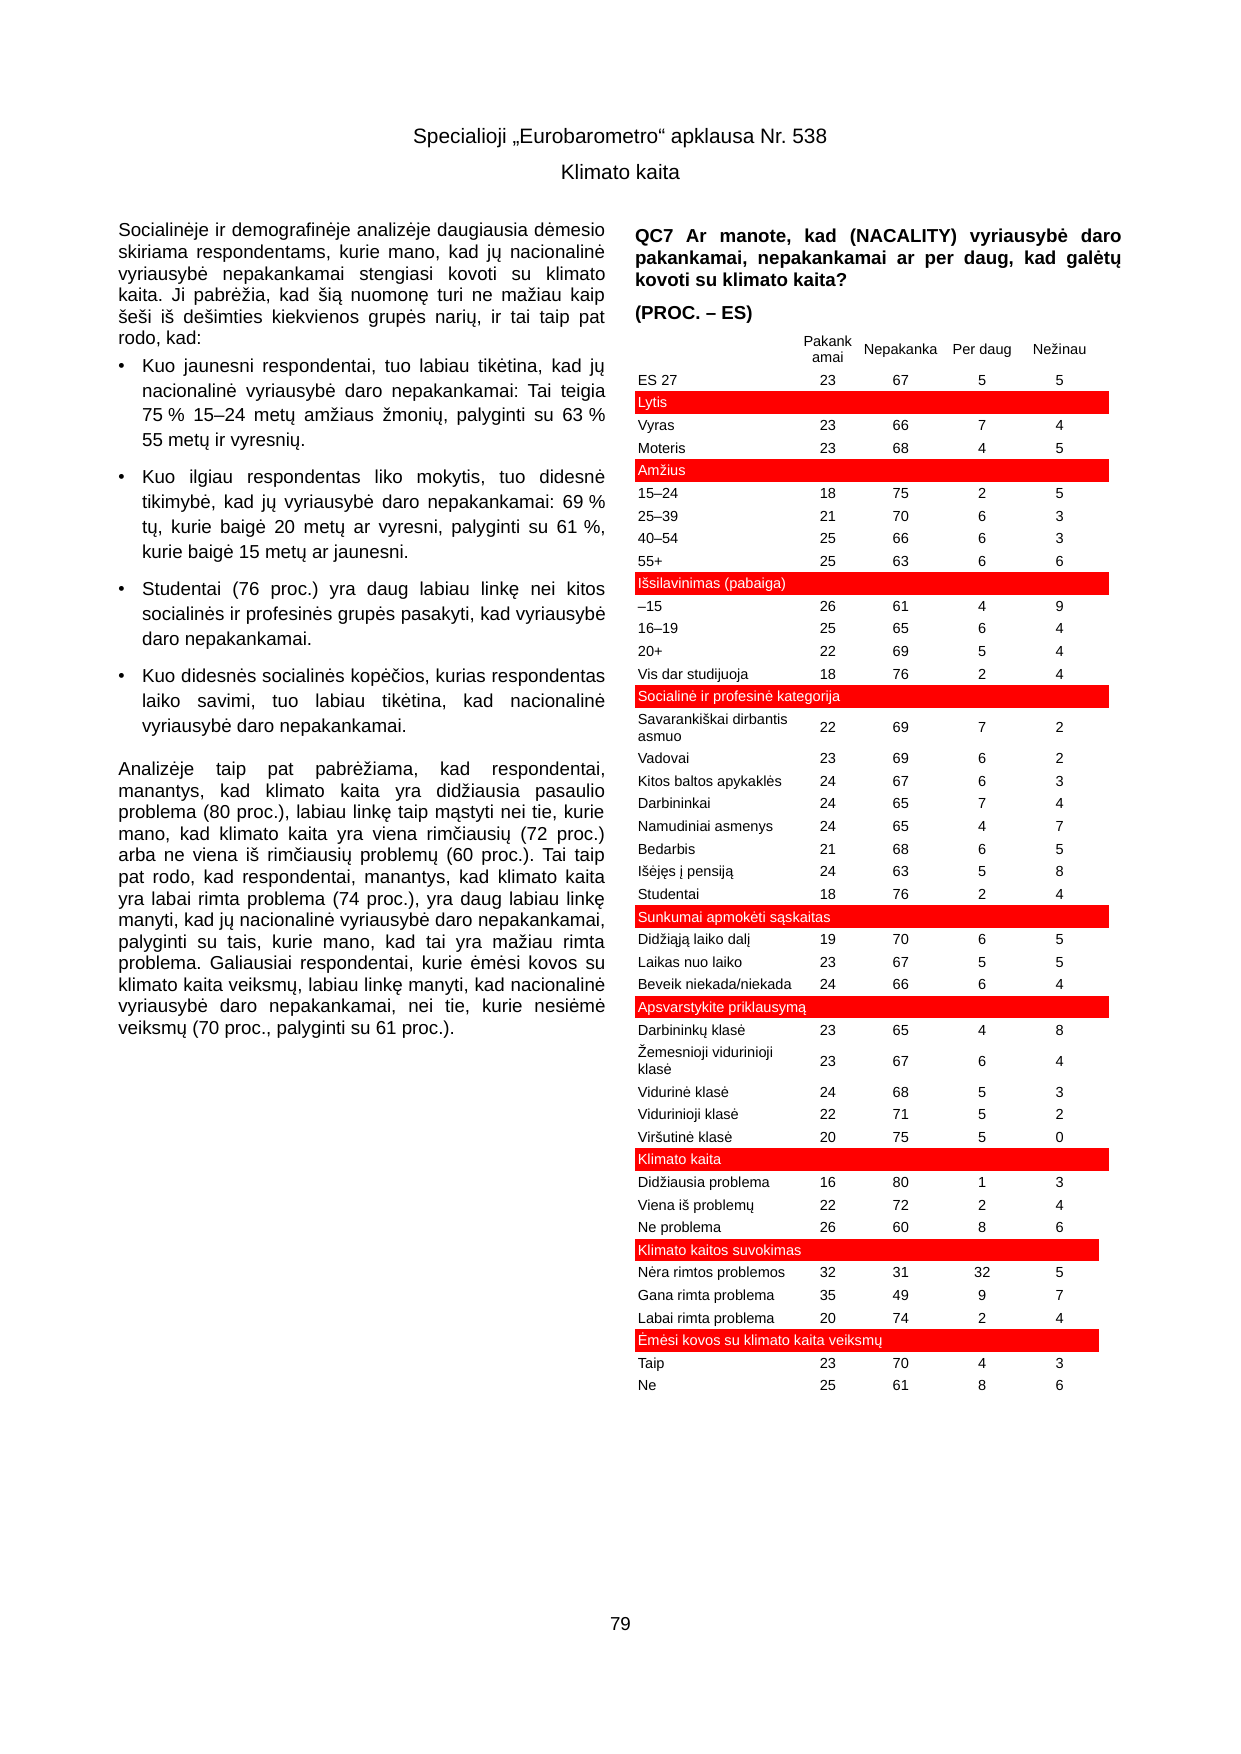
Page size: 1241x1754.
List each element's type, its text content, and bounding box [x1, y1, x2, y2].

table_cell 69 [857, 708, 944, 747]
table_cell 23 [799, 951, 857, 973]
table_cell Vyras [635, 414, 798, 436]
table_cell 67 [857, 951, 944, 973]
table_cell [1099, 1103, 1109, 1126]
table_cell 70 [857, 504, 944, 527]
table_cell Ne problema [635, 1216, 798, 1238]
table_cell [1099, 815, 1109, 837]
table_cell 3 [1020, 770, 1099, 792]
table_cell 5 [944, 951, 1019, 973]
table_cell 7 [944, 414, 1019, 436]
table_cell 24 [799, 815, 857, 837]
table_cell [1099, 1239, 1109, 1261]
table_cell [1099, 1261, 1109, 1284]
table_cell 22 [799, 1193, 857, 1216]
table_cell 35 [799, 1284, 857, 1306]
table_cell [1099, 663, 1109, 685]
table_cell 23 [799, 1352, 857, 1374]
table_cell 6 [944, 973, 1019, 996]
table_cell 18 [799, 883, 857, 905]
table_cell [1099, 951, 1109, 973]
table_cell 23 [799, 369, 857, 391]
table_cell 5 [1020, 369, 1099, 391]
table_cell [1099, 1041, 1109, 1080]
table_cell 7 [944, 708, 1019, 747]
table_cell [1099, 928, 1109, 951]
table_cell 6 [944, 527, 1019, 549]
table_cell 61 [857, 595, 944, 617]
table_cell Didžiąją laiko dalį [635, 928, 798, 951]
table_cell 5 [1020, 951, 1099, 973]
table_cell 2 [944, 1193, 1019, 1216]
table_cell [1099, 860, 1109, 883]
table_cell 20+ [635, 640, 798, 662]
table_cell [1099, 1018, 1109, 1041]
table_cell Nėra rimtos problemos [635, 1261, 798, 1284]
table_cell Lytis [635, 391, 1109, 414]
table_cell 4 [944, 436, 1019, 459]
table_cell 23 [799, 1018, 857, 1041]
table_cell 7 [1020, 1284, 1099, 1306]
table_cell [1099, 1329, 1109, 1352]
table_header [635, 329, 798, 369]
table_cell 24 [799, 860, 857, 883]
text Analizėje taip pat pabrėžiama, kad respondentai, manantys, kad klimato kaita yra didžiausia pasaulio problema (80 proc.), labiau linkę taip mąstyti nei tie, kurie mano, kad klimato kaita yra viena rimčiausių (72 proc.) arba ne viena iš rimčiausių problemų (60 proc.). Tai taip pat rodo, kad respondentai, manantys, kad klimato kaita yra labai rimta problema (74 proc.), yra daug labiau linkę manyti, kad jų nacionalinė vyriausybė daro nepakankamai, palyginti su tais, kurie mano, kad tai yra mažiau rimta problema. Galiausiai respondentai, kurie ėmėsi kovos su klimato kaita veiksmų, labiau linkę manyti, kad nacionalinė vyriausybė daro nepakankamai, nei tie, kurie nesiėmė veiksmų (70 proc., palyginti su 61 proc.). [118, 758, 605, 1038]
table_cell 6 [944, 504, 1019, 527]
table_cell 0 [1020, 1126, 1099, 1148]
table_cell Gana rimta problema [635, 1284, 798, 1306]
table_cell 8 [1020, 1018, 1099, 1041]
table_cell 4 [1020, 414, 1099, 436]
table_cell 65 [857, 792, 944, 815]
table_cell 65 [857, 1018, 944, 1041]
table_cell 68 [857, 1080, 944, 1103]
table_cell 6 [944, 770, 1019, 792]
table_cell 31 [857, 1261, 944, 1284]
table_cell 4 [944, 815, 1019, 837]
table_cell 5 [1020, 1261, 1099, 1284]
table_cell 67 [857, 770, 944, 792]
table_cell 21 [799, 504, 857, 527]
table_cell 1 [944, 1171, 1019, 1193]
table_cell Beveik niekada/niekada [635, 973, 798, 996]
text Socialinėje ir demografinėje analizėje daugiausia dėmesio skiriama respondentams, kurie mano, kad jų nacionalinė vyriausybė nepakankamai stengiasi kovoti su klimato kaita. Ji pabrėžia, kad šią nuomonę turi ne mažiau kaip šeši iš dešimties kiekvienos grupės narių, ir tai taip pat rodo, kad: [118, 219, 605, 349]
table_header Nežinau [1020, 329, 1099, 369]
table_cell Taip [635, 1352, 798, 1374]
table_cell 16 [799, 1171, 857, 1193]
table_cell 2 [944, 883, 1019, 905]
table_header Per daug [944, 329, 1019, 369]
text (PROC. – ES) [635, 302, 1122, 323]
table_cell 26 [799, 595, 857, 617]
table_cell 6 [1020, 1374, 1099, 1397]
table_cell [1099, 973, 1109, 996]
table_cell 66 [857, 973, 944, 996]
table_cell 20 [799, 1306, 857, 1329]
table_cell 25 [799, 527, 857, 549]
table_cell 23 [799, 747, 857, 770]
table_cell 2 [1020, 747, 1099, 770]
table_cell Namudiniai asmenys [635, 815, 798, 837]
table_cell 23 [799, 436, 857, 459]
table_cell 63 [857, 860, 944, 883]
table_cell 9 [944, 1284, 1019, 1306]
table_cell 40–54 [635, 527, 798, 549]
table_cell 4 [944, 1352, 1019, 1374]
table_cell [1099, 883, 1109, 905]
table_cell 6 [1020, 550, 1099, 572]
table_cell [1099, 838, 1109, 860]
table_cell 15–24 [635, 482, 798, 504]
table_cell [1099, 1374, 1109, 1397]
table_cell Laikas nuo laiko [635, 951, 798, 973]
table_cell –15 [635, 595, 798, 617]
table_cell [1099, 527, 1109, 549]
table_cell 4 [1020, 792, 1099, 815]
table_cell [1099, 1080, 1109, 1103]
table_header Nepakanka [857, 329, 944, 369]
table_cell 63 [857, 550, 944, 572]
table_cell 7 [1020, 815, 1099, 837]
list Studentai (76 proc.) yra daug labiau linkę nei kitos socialinės ir profesinės grupės pasakyti, kad vyriausybė daro nepakankamai. [118, 578, 605, 649]
table_cell [1099, 1171, 1109, 1193]
table_cell Socialinė ir profesinė kategorija [635, 685, 1109, 708]
table_cell [1099, 747, 1109, 770]
table_cell 9 [1020, 595, 1099, 617]
table_cell [1099, 595, 1109, 617]
table_cell 4 [1020, 663, 1099, 685]
list Kuo jaunesni respondentai, tuo labiau tikėtina, kad jų nacionalinė vyriausybė daro nepakankamai: Tai teigia 75 % 15–24 metų amžiaus žmonių, palyginti su 63 % 55 metų ir vyresnių. [118, 354, 605, 451]
table_cell 65 [857, 815, 944, 837]
table_cell [1099, 617, 1109, 640]
table_cell 68 [857, 436, 944, 459]
table_cell Amžius [635, 459, 1109, 482]
table_cell 6 [944, 838, 1019, 860]
table_cell Viena iš problemų [635, 1193, 798, 1216]
table_cell 3 [1020, 1080, 1099, 1103]
table_cell Bedarbis [635, 838, 798, 860]
table_cell 55+ [635, 550, 798, 572]
table_cell 22 [799, 708, 857, 747]
table_cell 24 [799, 770, 857, 792]
table_cell [1099, 1216, 1109, 1238]
table_cell 4 [944, 595, 1019, 617]
table_cell 68 [857, 838, 944, 860]
table_cell [1099, 1126, 1109, 1148]
table_cell 25 [799, 550, 857, 572]
table_cell 71 [857, 1103, 944, 1126]
table_cell 5 [944, 1103, 1019, 1126]
table_cell [1099, 482, 1109, 504]
table_cell Klimato kaita [635, 1148, 1109, 1171]
table_cell 18 [799, 482, 857, 504]
table_cell 4 [1020, 1193, 1099, 1216]
table_cell Ėmėsi kovos su klimato kaita veiksmų [635, 1329, 1099, 1352]
table_cell Darbininkai [635, 792, 798, 815]
table_cell 66 [857, 414, 944, 436]
table_cell Vadovai [635, 747, 798, 770]
table_cell 2 [1020, 1103, 1099, 1126]
table_cell 4 [1020, 883, 1099, 905]
table_cell 6 [944, 1041, 1019, 1080]
table_cell 3 [1020, 1171, 1099, 1193]
table_cell [1099, 640, 1109, 662]
table_cell 61 [857, 1374, 944, 1397]
table_cell 4 [1020, 973, 1099, 996]
table_cell [1099, 792, 1109, 815]
table_cell 6 [1020, 1216, 1099, 1238]
table_cell Moteris [635, 436, 798, 459]
table_cell 22 [799, 640, 857, 662]
table_cell Išsilavinimas (pabaiga) [635, 572, 1109, 595]
table_cell 24 [799, 973, 857, 996]
table_cell 8 [944, 1216, 1019, 1238]
table_cell 76 [857, 883, 944, 905]
table_cell 75 [857, 482, 944, 504]
table_cell [1099, 414, 1109, 436]
table_cell 4 [1020, 1306, 1099, 1329]
table_cell 5 [1020, 482, 1099, 504]
table_cell Darbininkų klasė [635, 1018, 798, 1041]
table_cell 3 [1020, 504, 1099, 527]
table_cell 25–39 [635, 504, 798, 527]
table_cell 76 [857, 663, 944, 685]
table_cell 5 [1020, 436, 1099, 459]
table_cell [1099, 770, 1109, 792]
table_cell 2 [1020, 708, 1099, 747]
table_cell 70 [857, 928, 944, 951]
table_header Pakankamai [799, 329, 857, 369]
table_cell 67 [857, 369, 944, 391]
table_cell Studentai [635, 883, 798, 905]
table_cell 69 [857, 640, 944, 662]
table_cell 7 [944, 792, 1019, 815]
table_cell 20 [799, 1126, 857, 1148]
table_cell 24 [799, 1080, 857, 1103]
table_cell 4 [944, 1018, 1019, 1041]
table_cell 23 [799, 1041, 857, 1080]
table_cell 3 [1020, 527, 1099, 549]
table_cell Apsvarstykite priklausymą [635, 996, 1109, 1018]
table_cell [1099, 1284, 1109, 1306]
table_cell 6 [944, 617, 1019, 640]
table_cell 8 [1020, 860, 1099, 883]
table_cell 23 [799, 414, 857, 436]
table_cell 3 [1020, 1352, 1099, 1374]
table_cell [1099, 1352, 1109, 1374]
table_cell Klimato kaitos suvokimas [635, 1239, 1099, 1261]
table_cell 19 [799, 928, 857, 951]
table_cell 22 [799, 1103, 857, 1126]
table_cell 72 [857, 1193, 944, 1216]
text QC7 Ar manote, kad (NACALITY) vyriausybė daro pakankamai, nepakankamai ar per daug, kad galėtų kovoti su klimato kaita? [635, 225, 1122, 290]
table_cell [1099, 1306, 1109, 1329]
table_cell 18 [799, 663, 857, 685]
table_cell 32 [944, 1261, 1019, 1284]
table_cell 5 [944, 369, 1019, 391]
table_cell [1099, 436, 1109, 459]
table_cell 74 [857, 1306, 944, 1329]
table_cell 32 [799, 1261, 857, 1284]
table_cell 5 [944, 640, 1019, 662]
table_cell 67 [857, 1041, 944, 1080]
table_cell 66 [857, 527, 944, 549]
table_cell 6 [944, 928, 1019, 951]
table_cell ES 27 [635, 369, 798, 391]
table_cell 80 [857, 1171, 944, 1193]
table_cell [1099, 369, 1109, 391]
table_cell [1099, 1193, 1109, 1216]
table_cell 4 [1020, 640, 1099, 662]
table_cell Savarankiškai dirbantis asmuo [635, 708, 798, 747]
table_cell Vidurinė klasė [635, 1080, 798, 1103]
table_cell [1099, 550, 1109, 572]
table_cell 21 [799, 838, 857, 860]
table_cell 49 [857, 1284, 944, 1306]
table_cell 26 [799, 1216, 857, 1238]
table_cell 2 [944, 1306, 1019, 1329]
table_cell 6 [944, 550, 1019, 572]
table_cell Didžiausia problema [635, 1171, 798, 1193]
table_cell [1099, 504, 1109, 527]
table_cell Žemesnioji vidurinioji klasė [635, 1041, 798, 1080]
table_cell 4 [1020, 617, 1099, 640]
table_cell 5 [944, 860, 1019, 883]
table_cell 60 [857, 1216, 944, 1238]
table_cell Sunkumai apmokėti sąskaitas [635, 905, 1109, 928]
table_cell 16–19 [635, 617, 798, 640]
table_cell Vis dar studijuoja [635, 663, 798, 685]
table_cell 25 [799, 1374, 857, 1397]
table_cell Vidurinioji klasė [635, 1103, 798, 1126]
table_cell 24 [799, 792, 857, 815]
table_cell 5 [944, 1080, 1019, 1103]
table_cell 6 [944, 747, 1019, 770]
table_header [1099, 329, 1109, 369]
list Kuo ilgiau respondentas liko mokytis, tuo didesnė tikimybė, kad jų vyriausybė daro nepakankamai: 69 % tų, kurie baigė 20 metų ar vyresni, palyginti su 61 %, kurie baigė 15 metų ar jaunesni. [118, 466, 605, 562]
table_cell Viršutinė klasė [635, 1126, 798, 1148]
table_cell 25 [799, 617, 857, 640]
table_cell 5 [944, 1126, 1019, 1148]
table_cell Išėjęs į pensiją [635, 860, 798, 883]
table_cell 5 [1020, 928, 1099, 951]
table_cell 75 [857, 1126, 944, 1148]
table_cell 2 [944, 663, 1019, 685]
table_cell 69 [857, 747, 944, 770]
table_cell 70 [857, 1352, 944, 1374]
table_cell Kitos baltos apykaklės [635, 770, 798, 792]
list Kuo didesnės socialinės kopėčios, kurias respondentas laiko savimi, tuo labiau tikėtina, kad nacionalinė vyriausybė daro nepakankamai. [118, 665, 605, 736]
table_cell Ne [635, 1374, 798, 1397]
table_cell 4 [1020, 1041, 1099, 1080]
table_cell 5 [1020, 838, 1099, 860]
table_cell 2 [944, 482, 1019, 504]
table_cell 65 [857, 617, 944, 640]
table_cell [1099, 708, 1109, 747]
table_cell 8 [944, 1374, 1019, 1397]
table_cell Labai rimta problema [635, 1306, 798, 1329]
